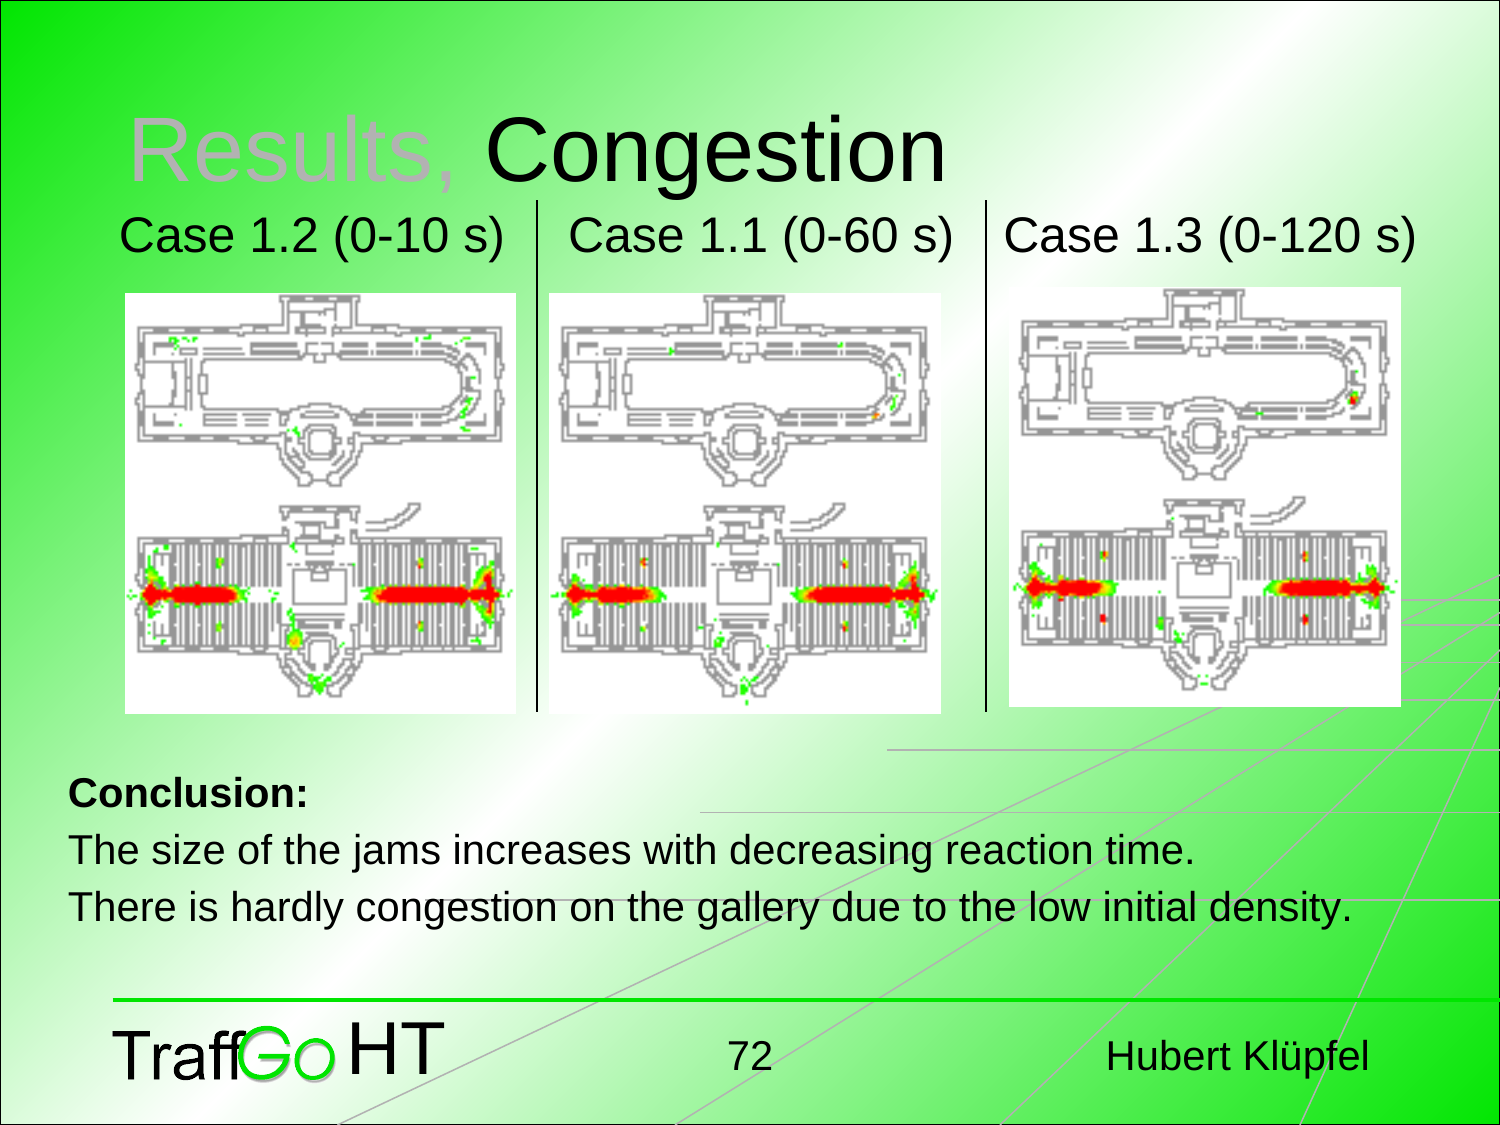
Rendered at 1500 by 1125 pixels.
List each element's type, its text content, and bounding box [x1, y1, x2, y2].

picture [1009, 287, 1401, 707]
text_box Case 1.2 (0-10 s) [87, 199, 537, 713]
picture [549, 293, 941, 714]
text_box Case 1.1 (0-60 s) [537, 199, 986, 713]
text_box Case 1.3 (0-120 s) [986, 199, 1436, 713]
picture [125, 293, 516, 714]
title Results, Congestion [112, 87, 1388, 199]
list Conclusion: The size of the jams increases with decreasing reaction time. There is hardly congestion on the gallery due to the low initial density. [53, 762, 1447, 976]
picture [112, 1024, 338, 1085]
